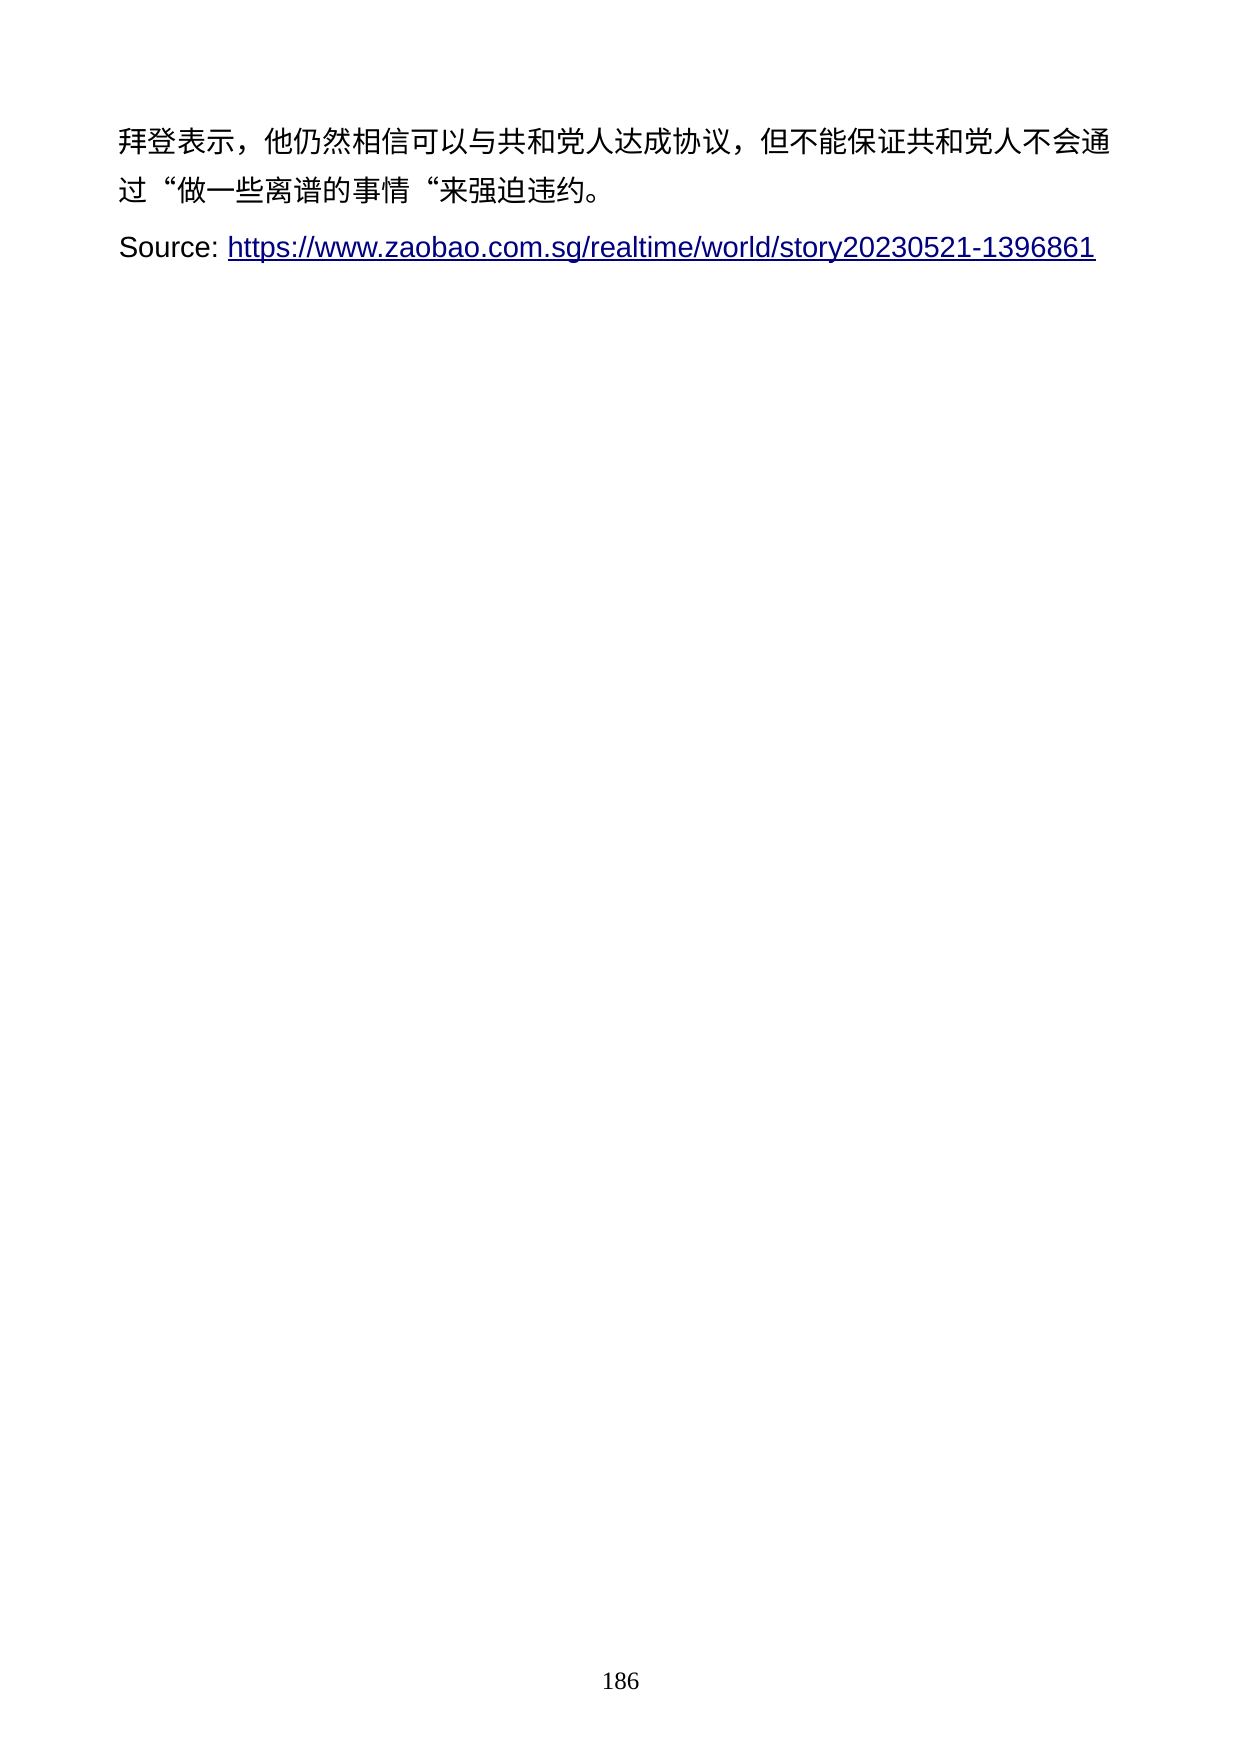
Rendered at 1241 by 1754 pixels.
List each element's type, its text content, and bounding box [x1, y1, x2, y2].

text Source: https://www.zaobao.com.sg/realtime/world/story20230521-1396861 [118, 230, 1122, 264]
text 拜登表示，他仍然相信可以与共和党人达成协议，但不能保证共和党人不会通过“做一些离谱的事情“来强迫违约。 [118, 118, 1122, 209]
